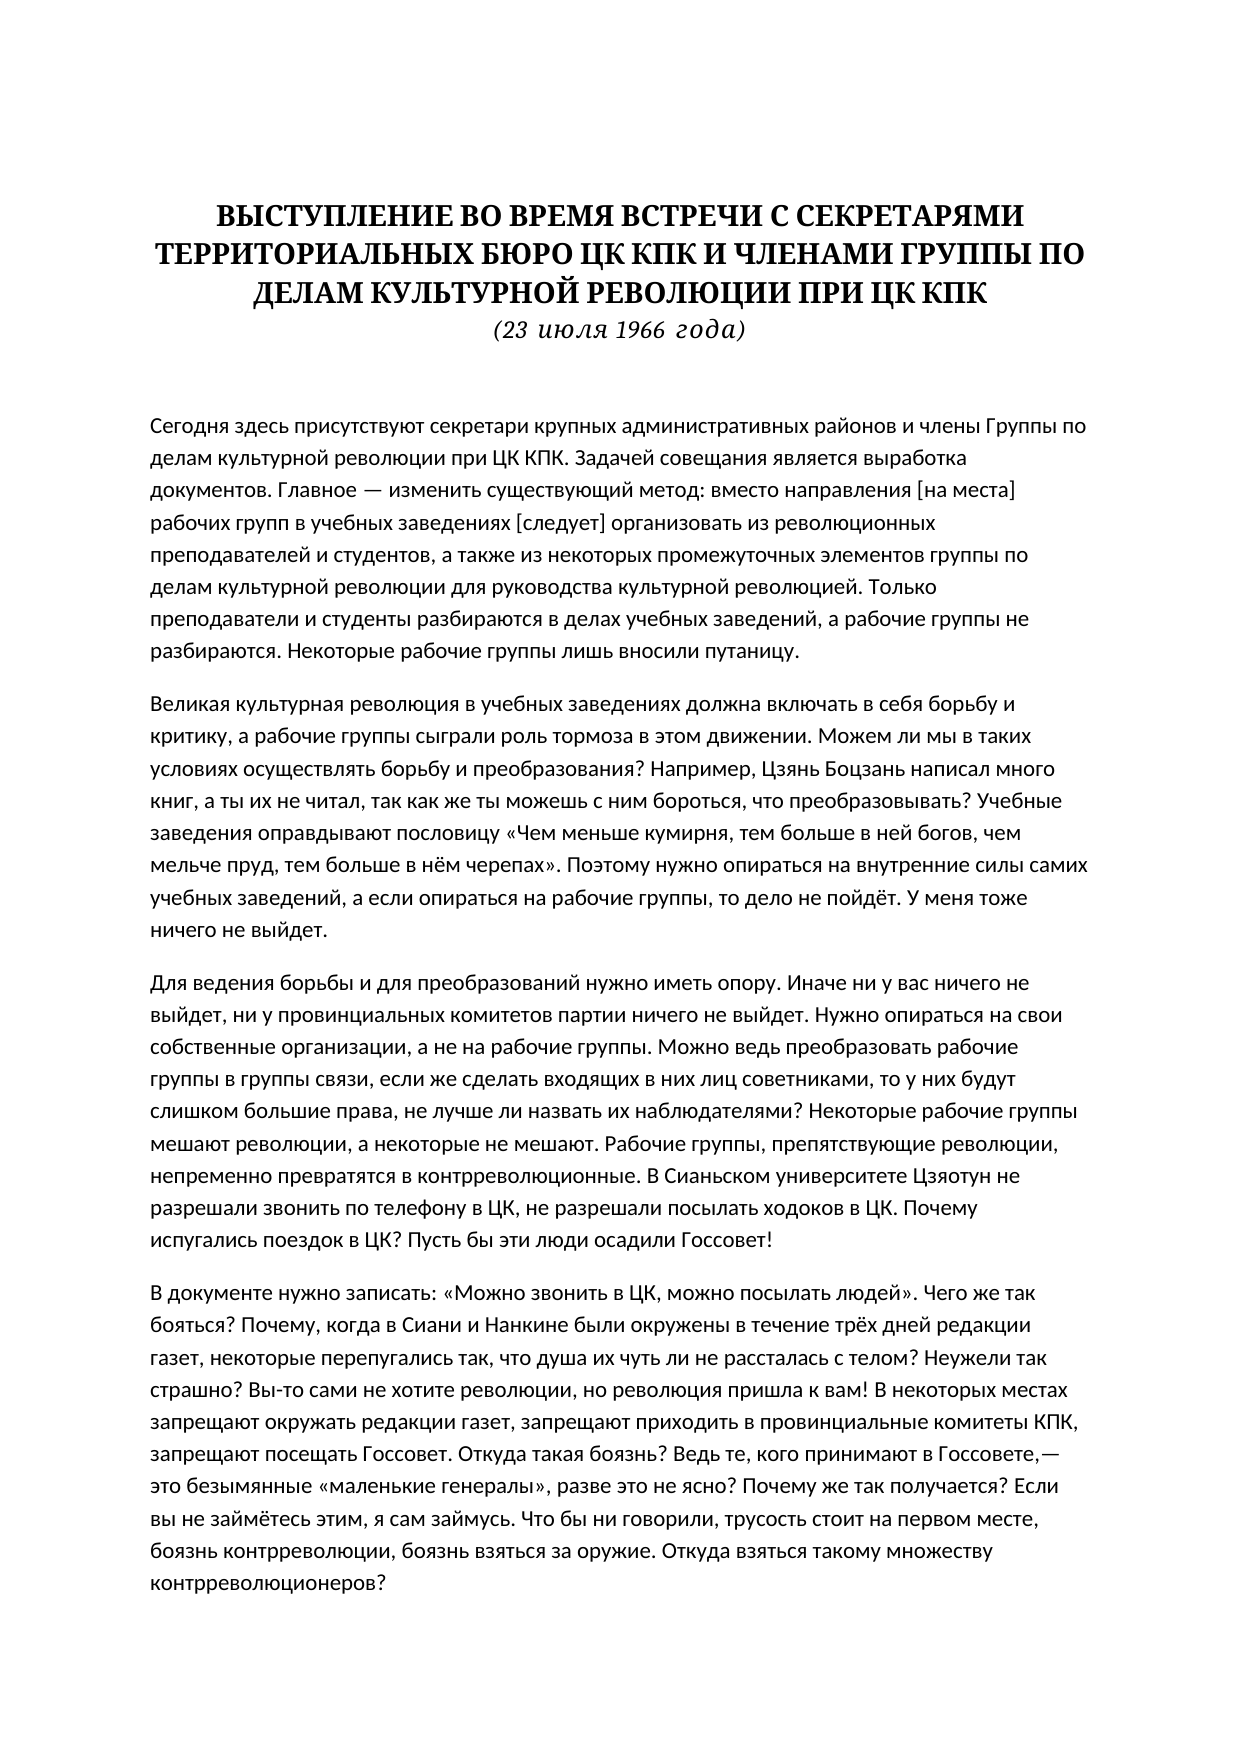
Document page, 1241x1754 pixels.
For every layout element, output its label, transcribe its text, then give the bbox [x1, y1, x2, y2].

subtitle Выступление во время встречи с секретарями территориальных бюро ЦК КПК и членами группы по делам культурной революции при ЦК КПК [150, 200, 1091, 311]
text (23 июля 1966 года) [150, 316, 1091, 344]
text Великая культурная революция в учебных заведениях должна включать в себя борьбу и критику, а рабочие группы сыграли роль тормоза в этом движении. Можем ли мы в таких условиях осуществлять борьбу и преобразования? Например, Цзянь Боцзань написал много книг, а ты их не читал, так как же ты можешь с ним бороться, что преобразовывать? Учебные заведения оправдывают пословицу «Чем меньше кумирня, тем больше в ней богов, чем мельче пруд, тем больше в нём черепах». Поэтому нужно опираться на внутренние силы самих учебных заведений, а если опираться на рабочие группы, то дело не пойдёт. У меня тоже ничего не выйдет. [150, 689, 1091, 943]
text В документе нужно записать: «Можно звонить в ЦК, можно посылать людей». Чего же так бояться? Почему, когда в Сиани и Нанкине были окружены в течение трёх дней редакции газет, некоторые перепугались так, что душа их чуть ли не рассталась с телом? Неужели так страшно? Вы-то сами не хотите революции, но революция пришла к вам! В некоторых местах запрещают окружать редакции газет, запрещают приходить в провинциальные комитеты КПК, запрещают посещать Госсовет. Откуда такая боязнь? Ведь те, кого принимают в Госсовете,— это безымянные «маленькие генералы», разве это не ясно? Почему же так получается? Если вы не займётесь этим, я сам займусь. Что бы ни говорили, трусость стоит на первом месте, боязнь контрреволюции, боязнь взяться за оружие. Откуда взяться такому множеству контрреволюционеров? [150, 1278, 1091, 1596]
text Для ведения борьбы и для преобразований нужно иметь опору. Иначе ни у вас ничего не выйдет, ни у провинциальных комитетов партии ничего не выйдет. Нужно опираться на свои собственные организации, а не на рабочие группы. Можно ведь преобразовать рабочие группы в группы связи, если же сделать входящих в них лиц советниками, то у них будут слишком большие права, не лучше ли назвать их наблюдателями? Некоторые рабочие группы мешают революции, а некоторые не мешают. Рабочие группы, препятствующие революции, непременно превратятся в контрреволюционные. В Сианьском университете Цзяотун не разрешали звонить по телефону в ЦК, не разрешали посылать ходоков в ЦК. Почему испугались поездок в ЦК? Пусть бы эти люди осадили Госсовет! [150, 968, 1091, 1253]
text Сегодня здесь присутствуют секретари крупных административных районов и члены Группы по делам культурной революции при ЦК КПК. Задачей совещания является выработка документов. Главное — изменить существующий метод: вместо направления [на места] рабочих групп в учебных заведениях [следует] организовать из революционных преподавателей и студентов, а также из некоторых промежуточных элементов группы по делам культурной революции для руководства культурной революцией. Только преподаватели и студенты разбираются в делах учебных заведений, а рабочие группы не разбираются. Некоторые рабочие группы лишь вносили путаницу. [150, 411, 1091, 664]
